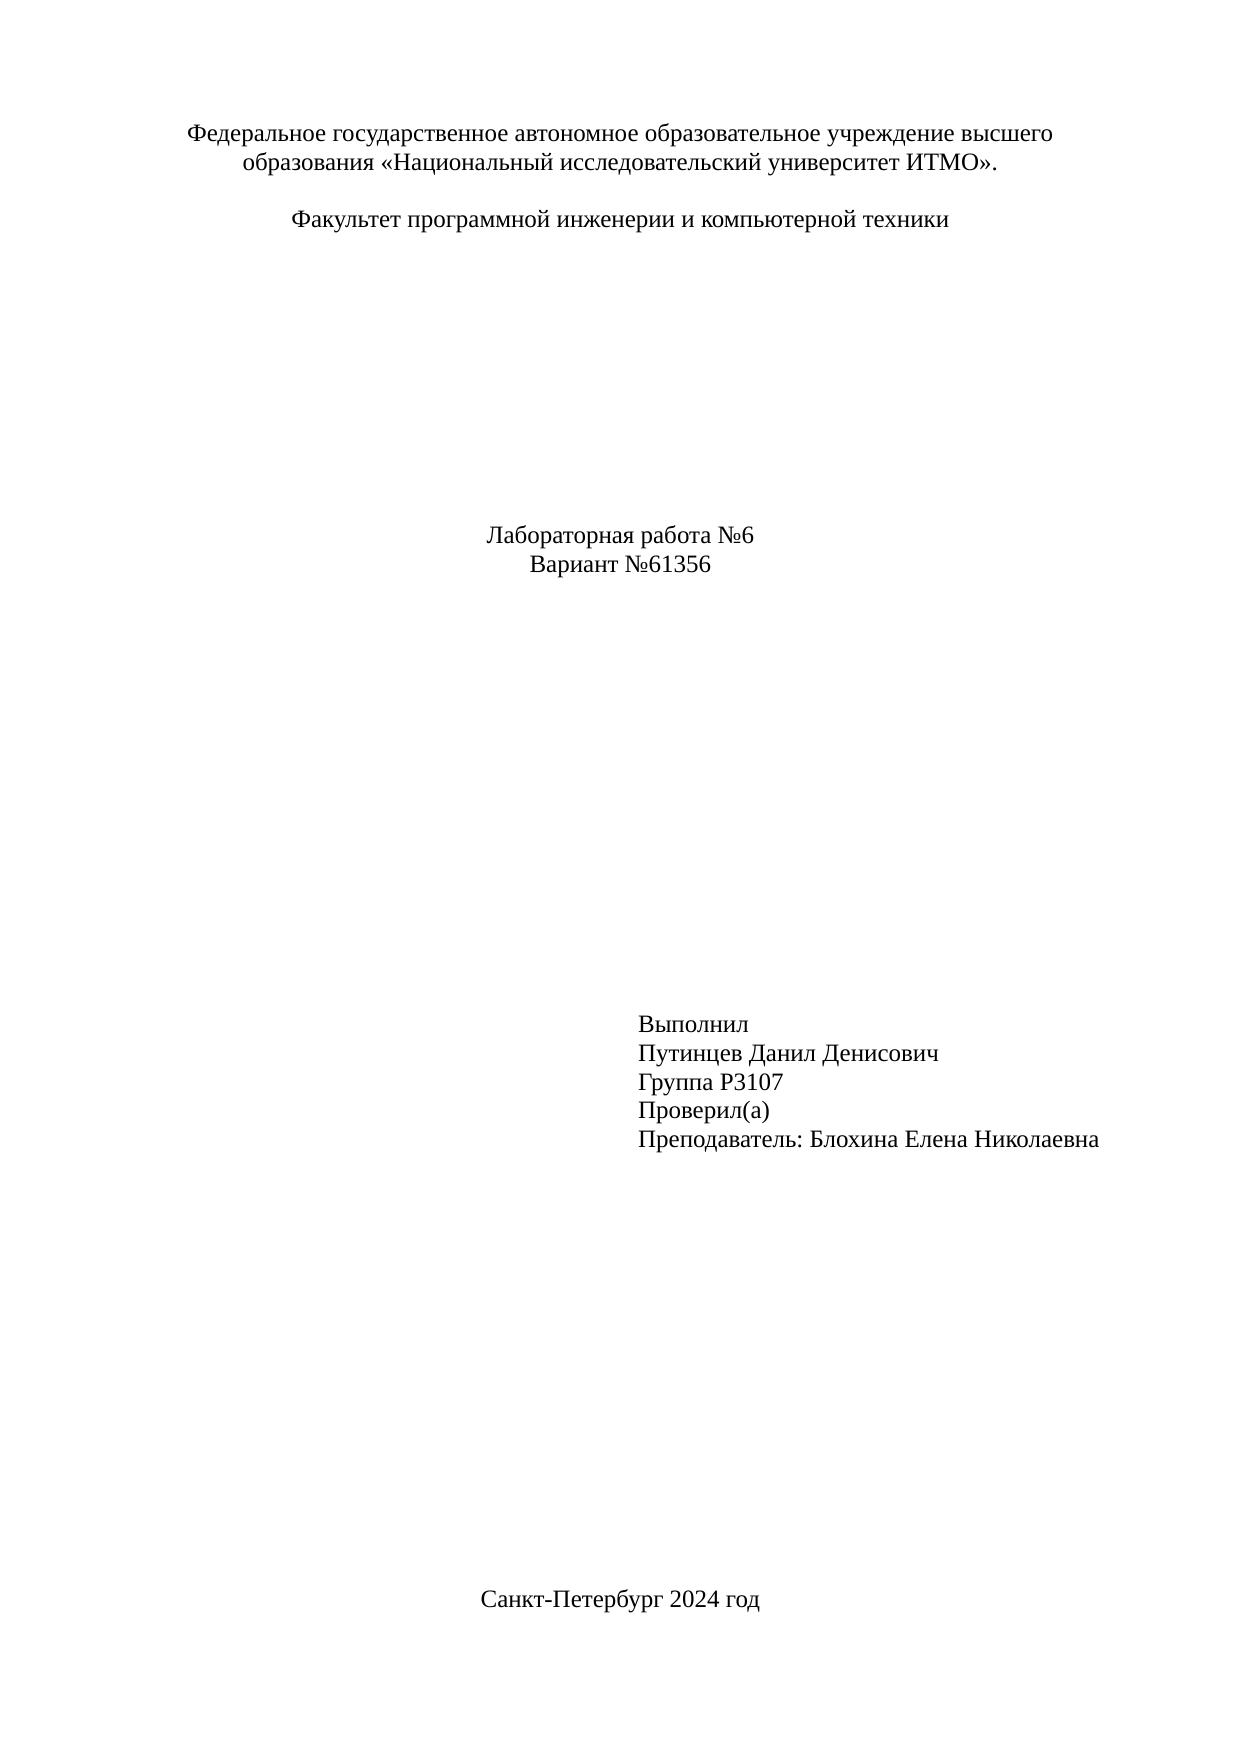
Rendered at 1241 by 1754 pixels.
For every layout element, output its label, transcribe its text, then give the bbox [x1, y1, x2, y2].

text Факультет программной инженерии и компьютерной техники [118, 204, 1122, 233]
text Проверил(а) [638, 1096, 1122, 1124]
text Путинцев Данил Денисович [638, 1038, 1122, 1067]
text Группа P3107 [638, 1067, 1122, 1096]
text Вариант №61356 [118, 549, 1122, 578]
text Федеральное государственное автономное образовательное учреждение высшего образования «Национальный исследовательский университет ИТМО». [118, 118, 1122, 176]
text Санкт-Петербург 2024 год [118, 1584, 1122, 1613]
text Выполнил [638, 1009, 1122, 1038]
text Лабораторная работа №6 [118, 521, 1122, 549]
text Преподаватель: Блохина Елена Николаевна [638, 1124, 1122, 1153]
